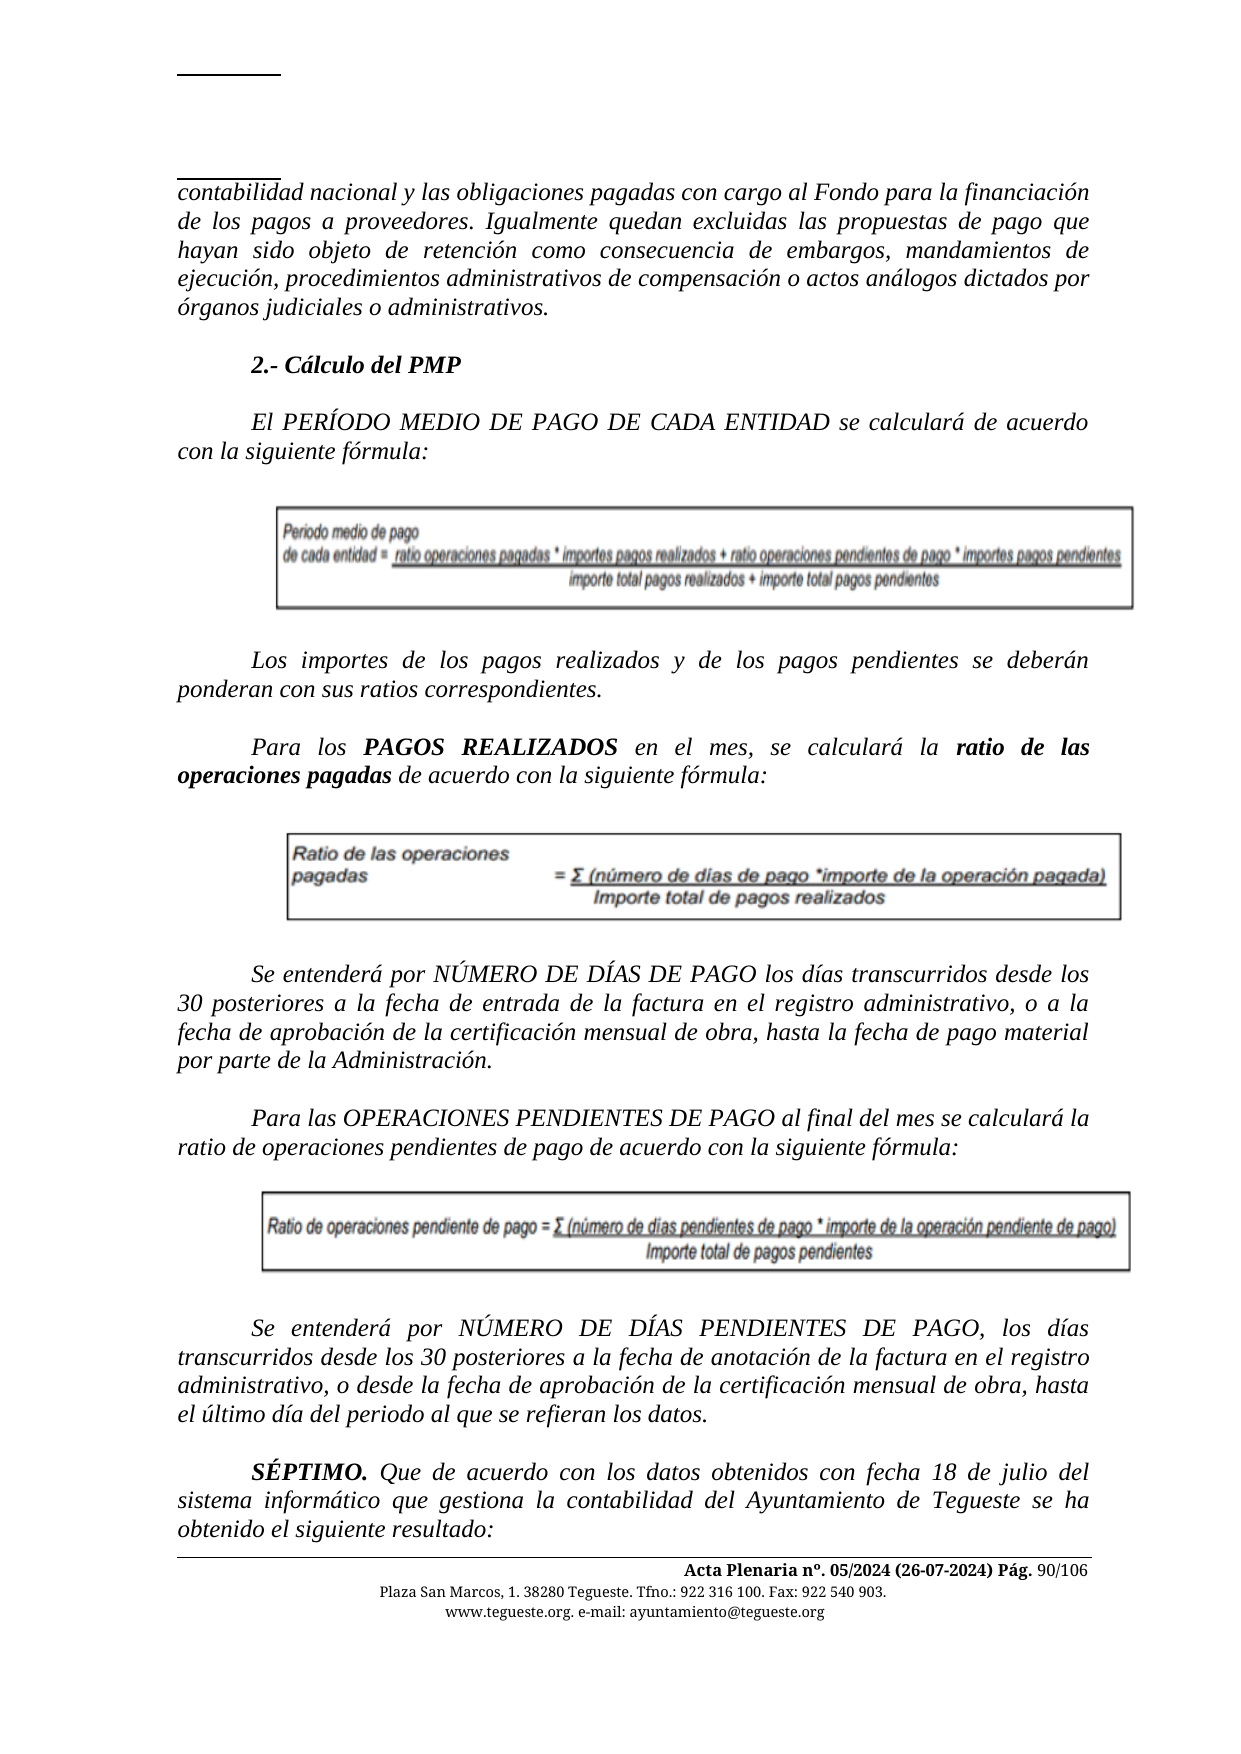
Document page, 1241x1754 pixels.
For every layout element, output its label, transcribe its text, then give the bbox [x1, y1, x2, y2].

text Para las OPERACIONES PENDIENTES DE PAGO al final del mes se calculará la ratio de operaciones pendientes de pago de acuerdo con la siguiente fórmula: [177, 1103, 1093, 1160]
text Para los PAGOS REALIZADOS en el mes, se calculará la ratio de las operaciones pagadas de acuerdo con la siguiente fórmula: [177, 732, 1093, 789]
text El PERÍODO MEDIO DE PAGO DE CADA ENTIDAD se calculará de acuerdo con la siguiente fórmula: [177, 407, 1093, 465]
text Los importes de los pagos realizados y de los pagos pendientes se deberán ponderan con sus ratios correspondientes. [177, 646, 1093, 703]
text SÉPTIMO. Que de acuerdo con los datos obtenidos con fecha 18 de julio del sistema informático que gestiona la contabilidad del Ayuntamiento de Tegueste se ha obtenido el siguiente resultado: [177, 1457, 1093, 1543]
text Se entenderá por NÚMERO DE DÍAS DE PAGO los días transcurridos desde los 30 posteriores a la fecha de entrada de la factura en el registro administrativo, o a la fecha de aprobación de la certificación mensual de obra, hasta la fecha de pago material por parte de la Administración. [177, 959, 1093, 1074]
text Se entenderá por NÚMERO DE DÍAS PENDIENTES DE PAGO, los días transcurridos desde los 30 posteriores a la fecha de anotación de la factura en el registro administrativo, o desde la fecha de aprobación de la certificación mensual de obra, hasta el último día del periodo al que se refieran los datos. [177, 1313, 1093, 1428]
text contabilidad nacional y las obligaciones pagadas con cargo al Fondo para la financiación de los pagos a proveedores. Igualmente quedan excluidas las propuestas de pago que hayan sido objeto de retención como consecuencia de embargos, mandamientos de ejecución, procedimientos administrativos de compensación o actos análogos dictados por órganos judiciales o administrativos. [177, 177, 1093, 321]
text 2.- Cálculo del PMP [177, 350, 1093, 378]
